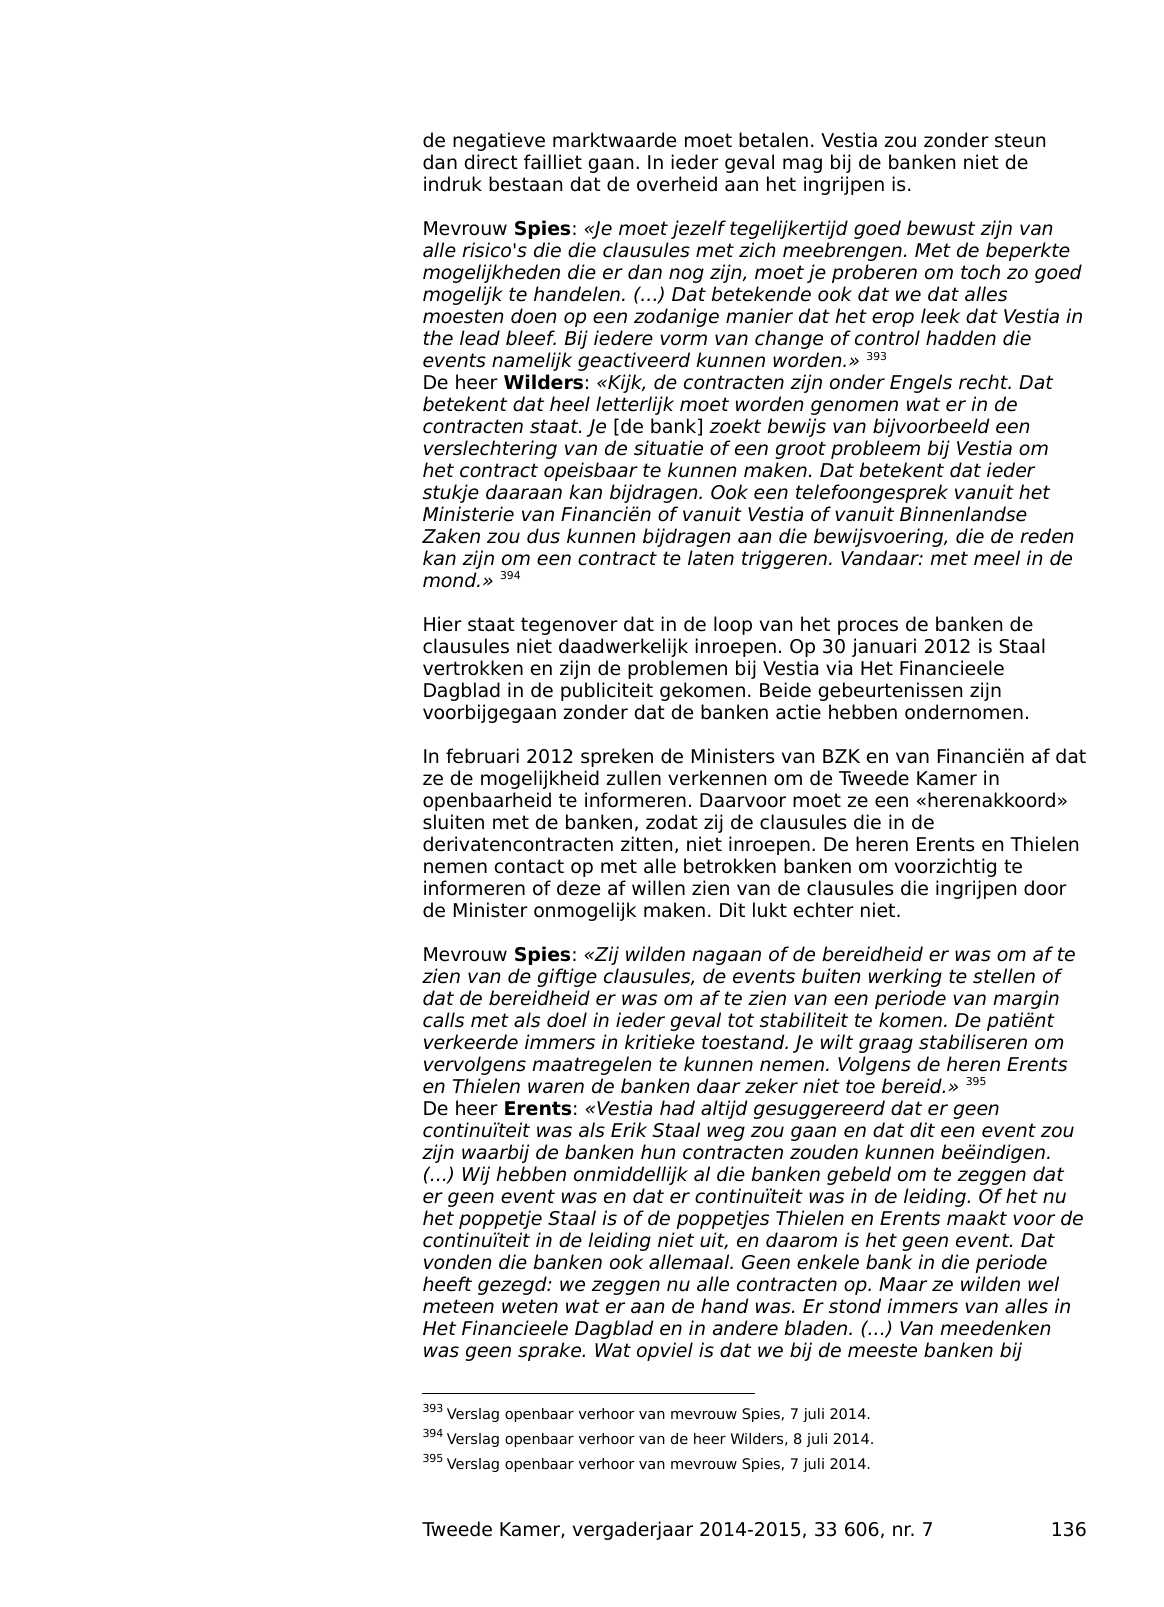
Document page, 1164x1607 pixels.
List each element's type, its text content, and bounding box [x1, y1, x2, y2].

text de negatieve marktwaarde moet betalen. Vestia zou zonder steun dan direct failliet gaan. In ieder geval mag bij de banken niet de indruk bestaan dat de overheid aan het ingrijpen is. [422, 130, 1087, 196]
text In februari 2012 spreken de Ministers van BZK en van Financiën af dat ze de mogelijkheid zullen verkennen om de Tweede Kamer in openbaarheid te informeren. Daarvoor moet ze een «herenakkoord» sluiten met de banken, zodat zij de clausules die in de derivatencontracten zitten, niet inroepen. De heren Erents en Thielen nemen contact op met alle betrokken banken om voorzichtig te informeren of deze af willen zien van de clausules die ingrijpen door de Minister onmogelijk maken. Dit lukt echter niet. [422, 746, 1087, 922]
text De heer Wilders: «Kijk, de contracten zijn onder Engels recht. Dat betekent dat heel letterlijk moet worden genomen wat er in de contracten staat. Je [de bank] zoekt bewijs van bijvoorbeeld een verslechtering van de situatie of een groot probleem bij Vestia om het contract opeisbaar te kunnen maken. Dat betekent dat ieder stukje daaraan kan bijdragen. Ook een telefoongesprek vanuit het Ministerie van Financiën of vanuit Vestia of vanuit Binnenlandse Zaken zou dus kunnen bijdragen aan die bewijsvoering, die de reden kan zijn om een contract te laten triggeren. Vandaar: met meel in de mond.» [422, 372, 1087, 592]
text Verslag openbaar verhoor van mevrouw Spies, 7 juli 2014. [422, 1452, 1087, 1474]
text Verslag openbaar verhoor van mevrouw Spies, 7 juli 2014. [422, 1402, 1087, 1424]
text Hier staat tegenover dat in de loop van het proces de banken de clausules niet daadwerkelijk inroepen. Op 30 januari 2012 is Staal vertrokken en zijn de problemen bij Vestia via Het Financieele Dagblad in de publiciteit gekomen. Beide gebeurtenissen zijn voorbijgegaan zonder dat de banken actie hebben ondernomen. [422, 614, 1087, 724]
text De heer Erents: «Vestia had altijd gesuggereerd dat er geen continuïteit was als Erik Staal weg zou gaan en dat dit een event zou zijn waarbij de banken hun contracten zouden kunnen beëindigen. (...) Wij hebben onmiddellijk al die banken gebeld om te zeggen dat er geen event was en dat er continuïteit was in de leiding. Of het nu het poppetje Staal is of de poppetjes Thielen en Erents maakt voor de continuïteit in de leiding niet uit, en daarom is het geen event. Dat vonden die banken ook allemaal. Geen enkele bank in die periode heeft gezegd: we zeggen nu alle contracten op. Maar ze wilden wel meteen weten wat er aan de hand was. Er stond immers van alles in Het Financieele Dagblad en in andere bladen. (...) Van meedenken was geen sprake. Wat opviel is dat we bij de meeste banken bij [422, 1098, 1087, 1362]
text Mevrouw Spies: «Je moet jezelf tegelijkertijd goed bewust zijn van alle risico's die die clausules met zich meebrengen. Met de beperkte mogelijkheden die er dan nog zijn, moet je proberen om toch zo goed mogelijk te handelen. (...) Dat betekende ook dat we dat alles moesten doen op een zodanige manier dat het erop leek dat Vestia in the lead bleef. Bij iedere vorm van change of control hadden die events namelijk geactiveerd kunnen worden.» [422, 218, 1087, 372]
text Verslag openbaar verhoor van de heer Wilders, 8 juli 2014. [422, 1427, 1087, 1449]
text Mevrouw Spies: «Zij wilden nagaan of de bereidheid er was om af te zien van de giftige clausules, de events buiten werking te stellen of dat de bereidheid er was om af te zien van een periode van margin calls met als doel in ieder geval tot stabiliteit te komen. De patiënt verkeerde immers in kritieke toestand. Je wilt graag stabiliseren om vervolgens maatregelen te kunnen nemen. Volgens de heren Erents en Thielen waren de banken daar zeker niet toe bereid.» [422, 944, 1087, 1098]
